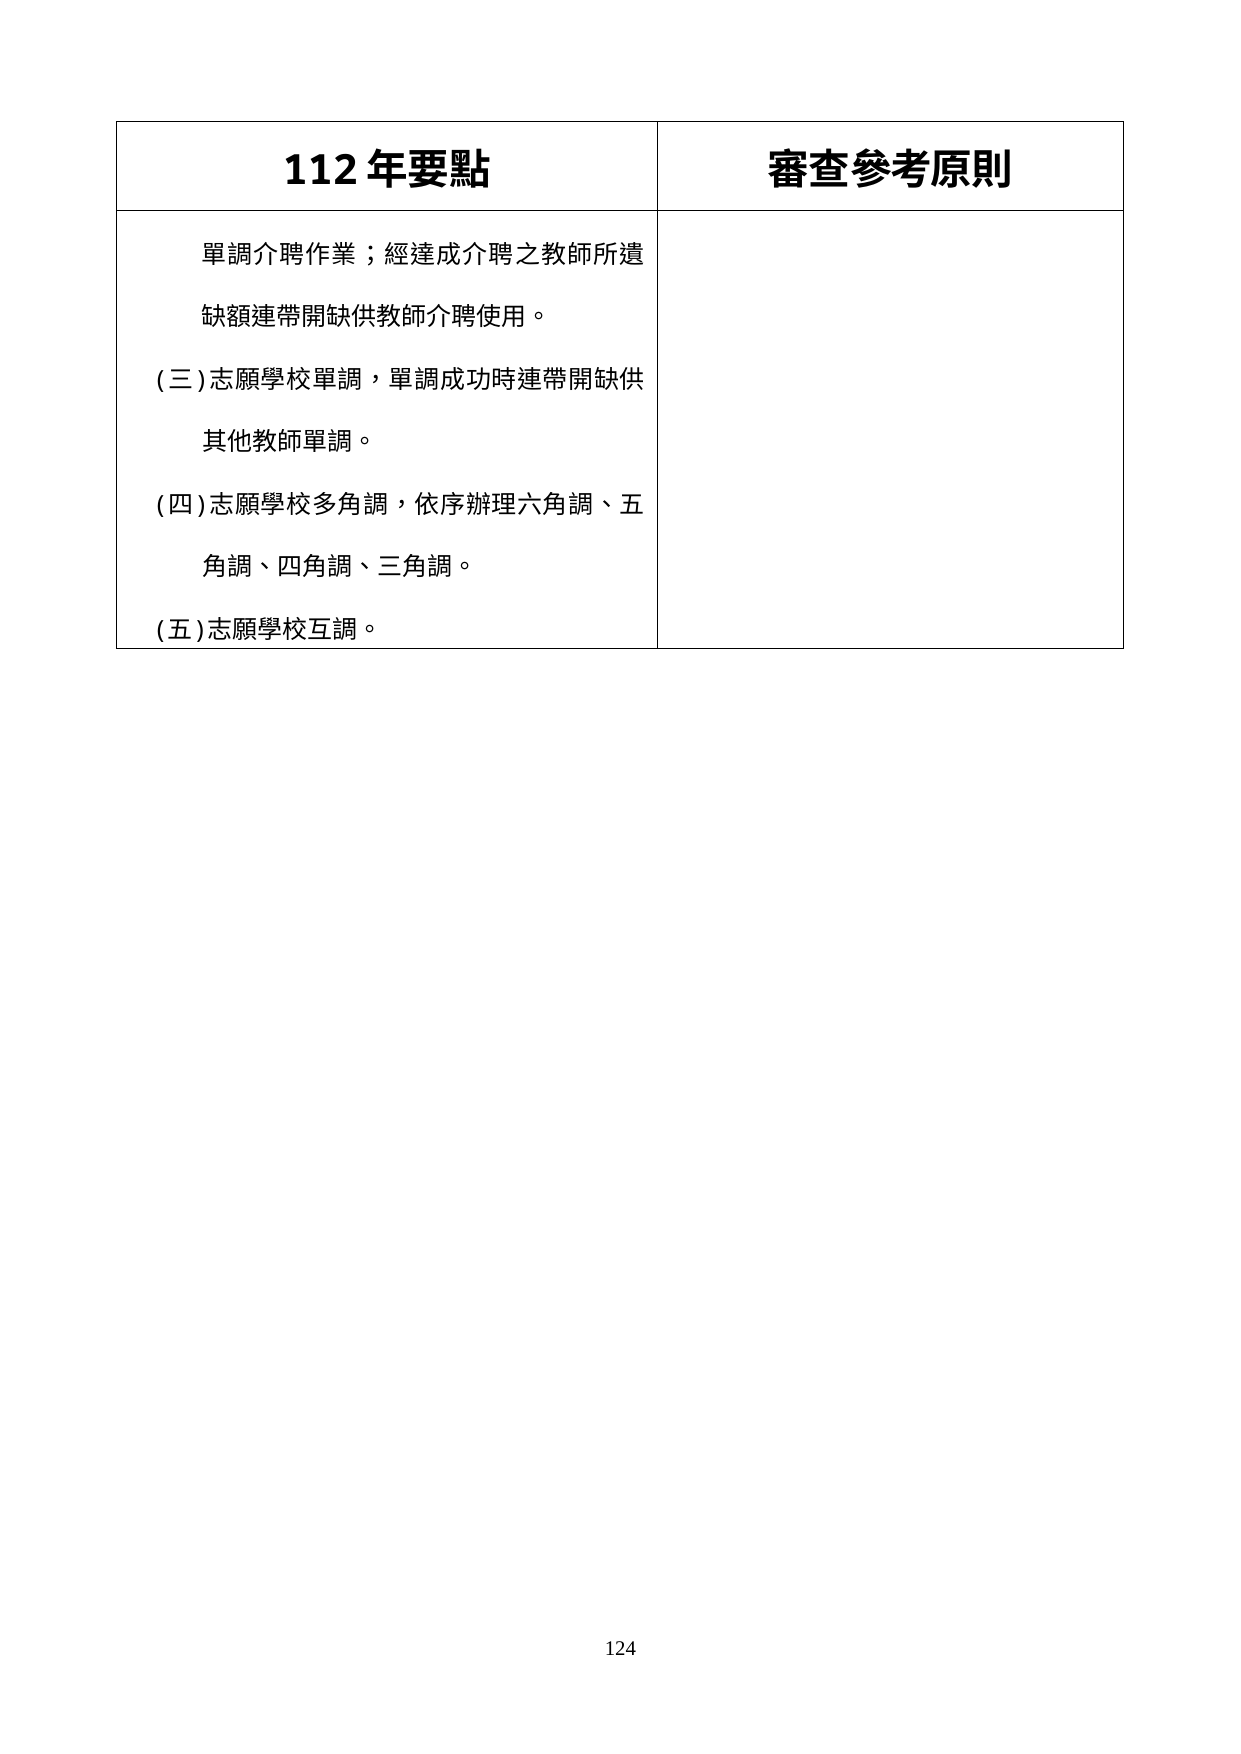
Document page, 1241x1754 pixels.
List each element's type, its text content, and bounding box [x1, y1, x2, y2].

table_header 審查參考原則 [658, 122, 1123, 209]
table_cell [658, 211, 1123, 648]
table_header 112年要點 [117, 122, 657, 209]
table_cell 單調介聘作業；經達成介聘之教師所遺缺額連帶開缺供教師介聘使用。 (三)志願學校單調，單調成功時連帶開缺供其他教師單調。 (四)志願學校多角調，依序辦理六角調、五角調、四角調、三角調。 (五)志願學校互調。 [117, 211, 657, 648]
